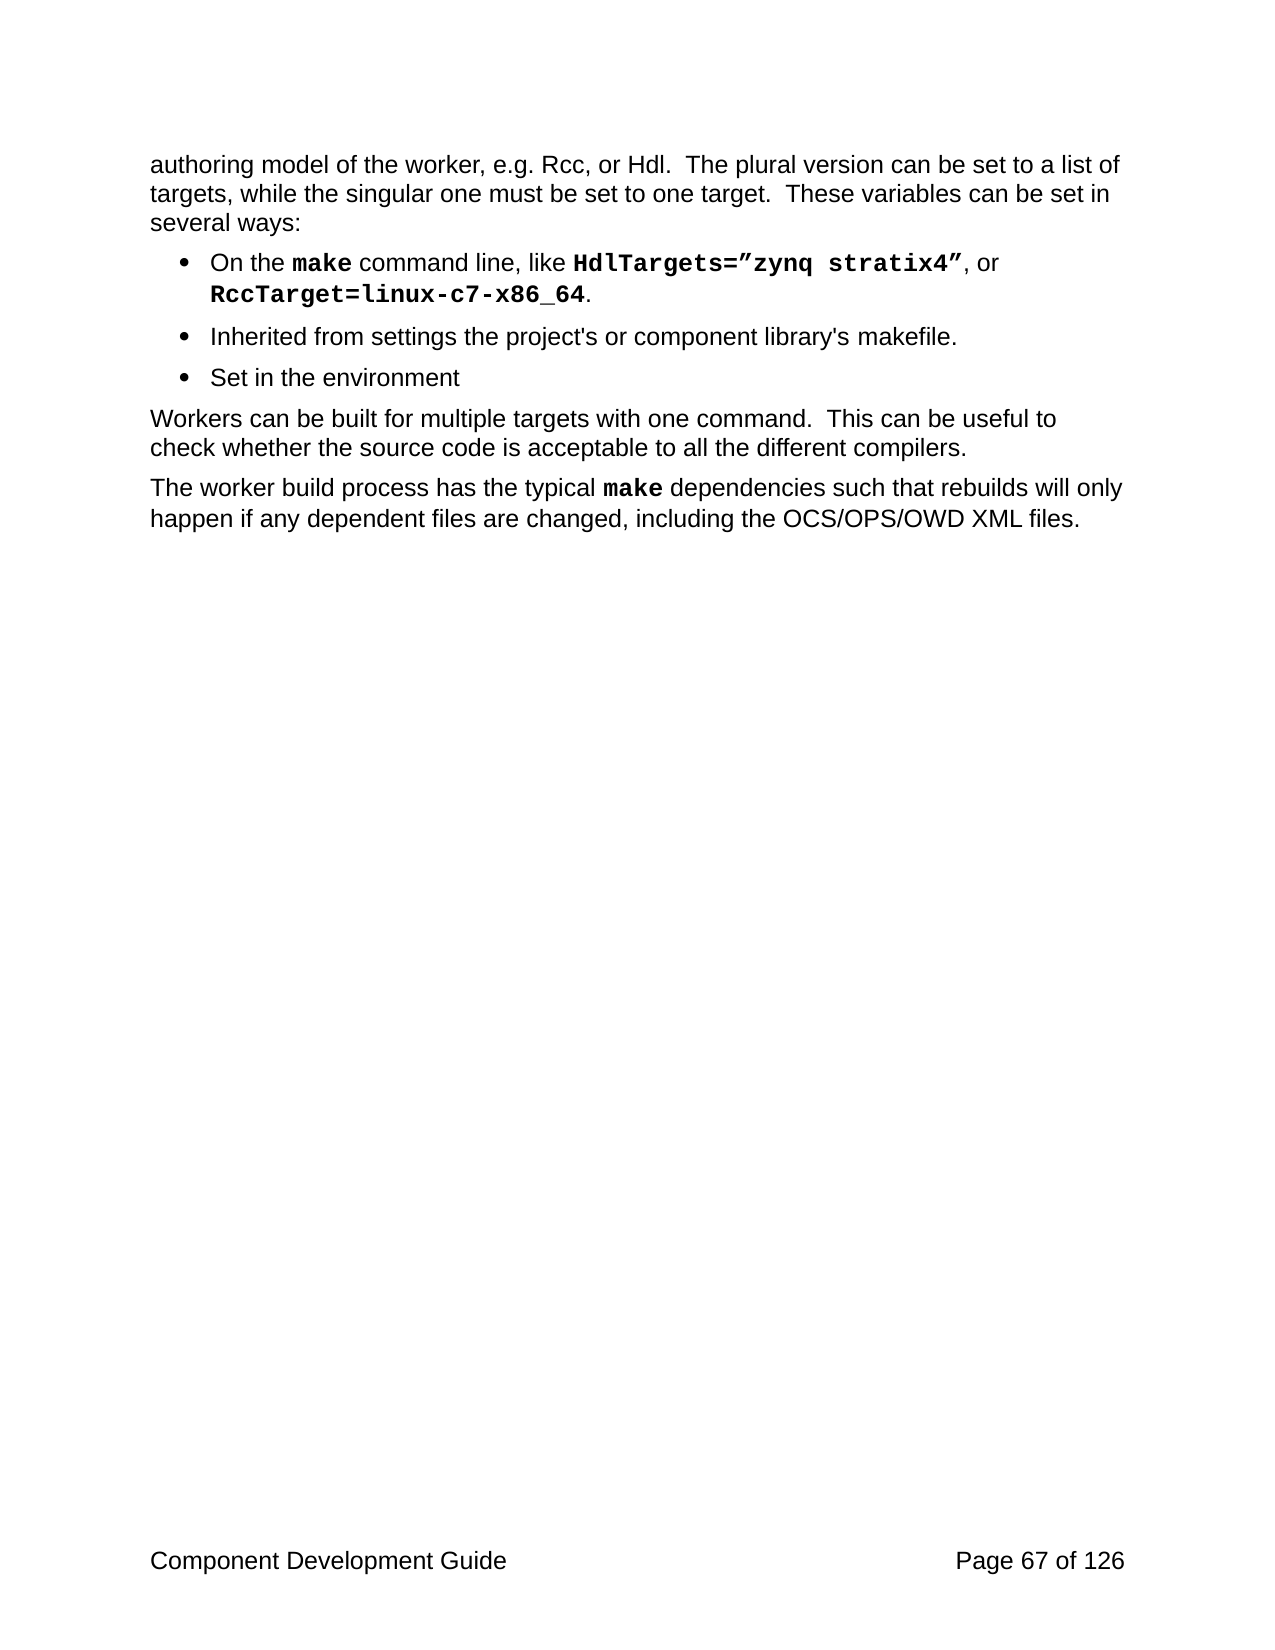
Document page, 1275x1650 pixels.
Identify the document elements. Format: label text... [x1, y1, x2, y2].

text authoring model of the worker, e.g. Rcc, or Hdl. The plural version can be set to a list of targets, while the singular one must be set to one target. These variables can be set in several ways: [150, 150, 1125, 236]
list On the make command line, like HdlTargets=”zynq stratix4”, or RccTarget=linux-c7-x86_64. [180, 248, 1125, 310]
list Inherited from settings the project's or component library's makefile. [180, 322, 1125, 351]
text The worker build process has the typical make dependencies such that rebuilds will only happen if any dependent files are changed, including the OCS/OPS/OWD XML files. [150, 473, 1125, 533]
list Set in the environment [180, 363, 1125, 392]
text Workers can be built for multiple targets with one command. This can be useful to check whether the source code is acceptable to all the different compilers. [150, 404, 1125, 461]
